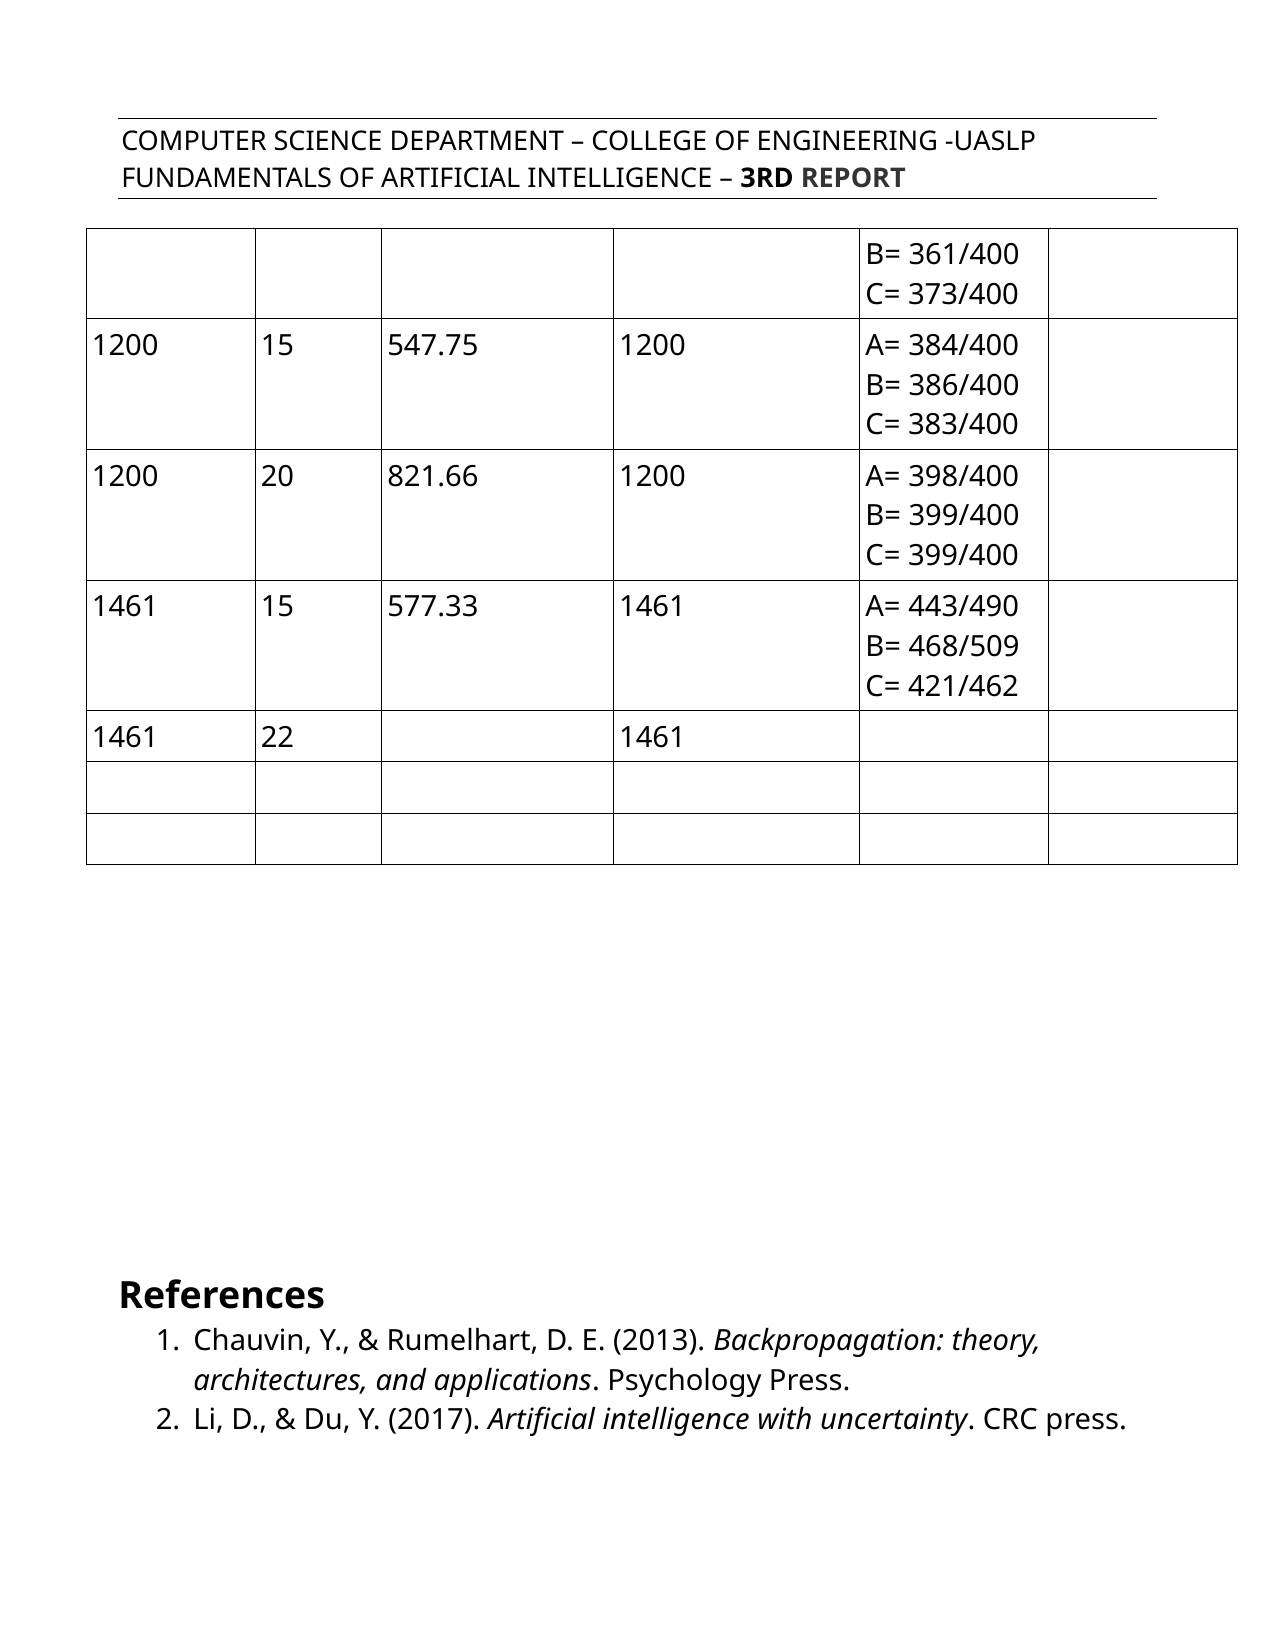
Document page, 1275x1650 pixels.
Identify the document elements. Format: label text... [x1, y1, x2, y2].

table_cell [87, 762, 255, 813]
table_cell B= 361/400 C= 373/400 [860, 229, 1048, 318]
list Li, D., & Du, Y. (2017). Artificial intelligence with uncertainty. CRC press. [156, 1398, 1157, 1438]
table_cell [1049, 229, 1237, 318]
table_cell 1461 [87, 711, 255, 761]
table_cell [382, 229, 613, 318]
table_cell [1049, 319, 1237, 449]
table_cell [614, 762, 859, 813]
table_cell [860, 711, 1048, 761]
table_cell [256, 762, 381, 813]
table_cell [1049, 762, 1237, 813]
table_cell 1200 [614, 450, 859, 579]
table_cell [1049, 581, 1237, 710]
table_cell [256, 229, 381, 318]
table_cell 821.66 [382, 450, 613, 579]
table_cell A= 443/490 B= 468/509 C= 421/462 [860, 581, 1048, 710]
table_cell [860, 814, 1048, 864]
table_cell [256, 814, 381, 864]
table_cell 15 [256, 581, 381, 710]
table_cell 547.75 [382, 319, 613, 449]
table_cell [1049, 814, 1237, 864]
table_cell [382, 762, 613, 813]
table_cell [1049, 711, 1237, 761]
table_cell 1461 [614, 581, 859, 710]
table_cell A= 384/400 B= 386/400 C= 383/400 [860, 319, 1048, 449]
table_cell 1200 [87, 450, 255, 579]
table_cell 20 [256, 450, 381, 579]
table_cell A= 398/400 B= 399/400 C= 399/400 [860, 450, 1048, 579]
table_cell 22 [256, 711, 381, 761]
table_cell 15 [256, 319, 381, 449]
table_cell 1200 [87, 319, 255, 449]
list Chauvin, Y., & Rumelhart, D. E. (2013). Backpropagation: theory, architectures, and applications. Psychology Press. [156, 1319, 1157, 1398]
table_cell 577.33 [382, 581, 613, 710]
table_cell [1049, 450, 1237, 579]
table_cell 1200 [614, 319, 859, 449]
text References [118, 1268, 1157, 1319]
table_cell 1461 [614, 711, 859, 761]
table_cell [87, 229, 255, 318]
table_cell [382, 711, 613, 761]
table_cell [87, 814, 255, 864]
table_cell [614, 814, 859, 864]
table_cell 1461 [87, 581, 255, 710]
table_cell [614, 229, 859, 318]
table_cell [860, 762, 1048, 813]
table_cell [382, 814, 613, 864]
